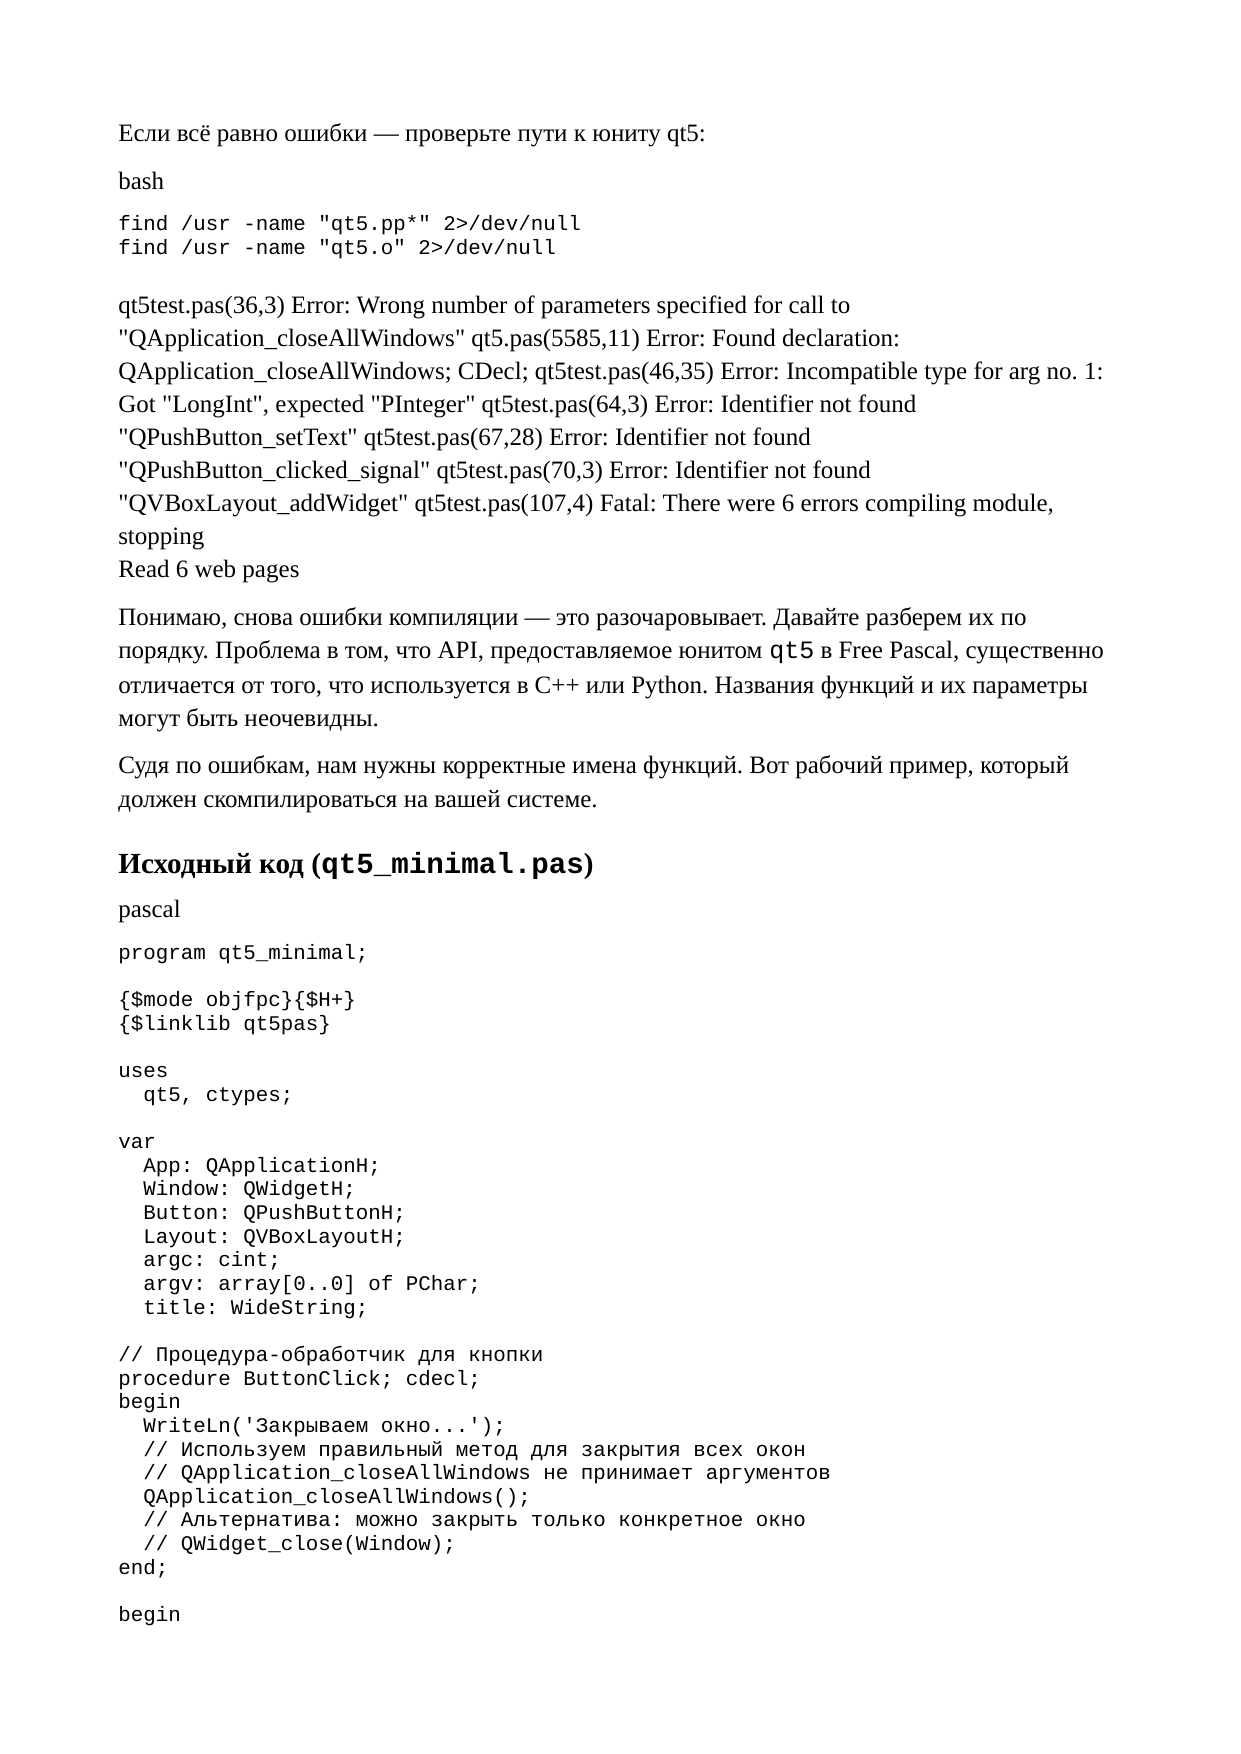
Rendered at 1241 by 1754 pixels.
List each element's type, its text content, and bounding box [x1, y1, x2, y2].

text Если всё равно ошибки — проверьте пути к юниту qt5: [118, 118, 1122, 147]
text QApplication_closeAllWindows(); [118, 1486, 1122, 1509]
text Layout: QVBoxLayoutH; [118, 1226, 1122, 1249]
text qt5test.pas(36,3) Error: Wrong number of parameters specified for call to "QApplication_closeAllWindows" qt5.pas(5585,11) Error: Found declaration: QApplication_closeAllWindows; CDecl; qt5test.pas(46,35) Error: Incompatible type for arg no. 1: Got "LongInt", expected "PInteger" qt5test.pas(64,3) Error: Identifier not found "QPushButton_setText" qt5test.pas(67,28) Error: Identifier not found "QPushButton_clicked_signal" qt5test.pas(70,3) Error: Identifier not found "QVBoxLayout_addWidget" qt5test.pas(107,4) Fatal: There were 6 errors compiling module, stopping [118, 290, 1122, 550]
text var [118, 1131, 1122, 1155]
text find /usr -name "qt5.pp*" 2>/dev/null [118, 213, 1122, 237]
text // Альтернатива: можно закрыть только конкретное окно [118, 1509, 1122, 1533]
text argc: cint; [118, 1249, 1122, 1273]
text // QApplication_closeAllWindows не принимает аргументов [118, 1462, 1122, 1486]
text Read 6 web pages [118, 554, 1122, 583]
text // Используем правильный метод для закрытия всех окон [118, 1438, 1122, 1462]
text begin [118, 1391, 1122, 1415]
text begin [118, 1604, 1122, 1628]
text bash [118, 166, 1122, 194]
subtitle Исходный код (qt5_minimal.pas) [118, 846, 1122, 882]
text procedure ButtonClick; cdecl; [118, 1368, 1122, 1391]
text WriteLn('Закрываем окно...'); [118, 1415, 1122, 1438]
text qt5, ctypes; [118, 1084, 1122, 1107]
text Button: QPushButtonH; [118, 1202, 1122, 1226]
text {$linklib qt5pas} [118, 1013, 1122, 1037]
text argv: array[0..0] of PChar; [118, 1273, 1122, 1297]
text find /usr -name "qt5.o" 2>/dev/null [118, 237, 1122, 261]
text title: WideString; [118, 1297, 1122, 1320]
text Понимаю, снова ошибки компиляции — это разочаровывает. Давайте разберем их по порядку. Проблема в том, что API, предоставляемое юнитом qt5 в Free Pascal, существенно отличается от того, что используется в C++ или Python. Названия функций и их параметры могут быть неочевидны. [118, 602, 1122, 732]
text uses [118, 1060, 1122, 1084]
text // QWidget_close(Window); [118, 1533, 1122, 1557]
text App: QApplicationH; [118, 1155, 1122, 1178]
text end; [118, 1557, 1122, 1580]
text // Процедура-обработчик для кнопки [118, 1344, 1122, 1368]
text program qt5_minimal; [118, 942, 1122, 966]
text {$mode objfpc}{$H+} [118, 989, 1122, 1013]
text pascal [118, 894, 1122, 923]
text Window: QWidgetH; [118, 1178, 1122, 1202]
text Судя по ошибкам, нам нужны корректные имена функций. Вот рабочий пример, который должен скомпилироваться на вашей системе. [118, 751, 1122, 812]
